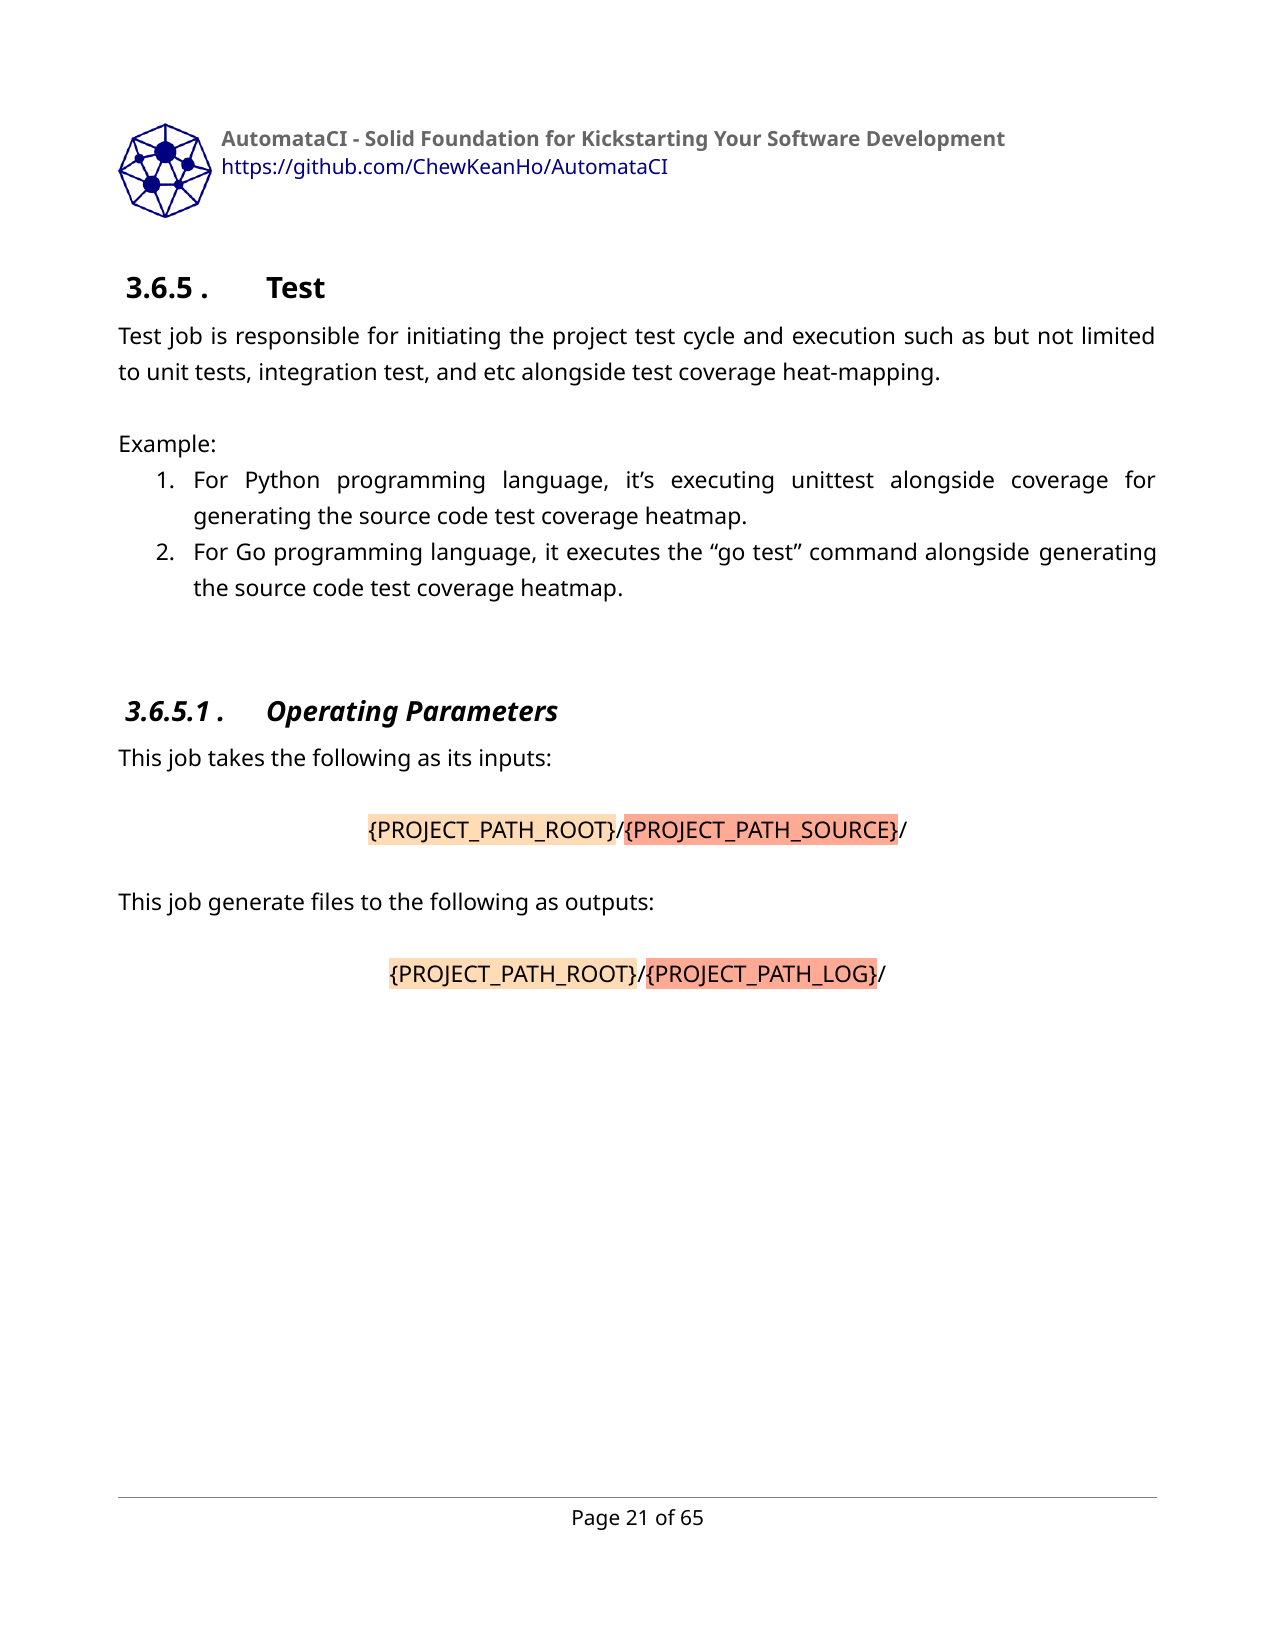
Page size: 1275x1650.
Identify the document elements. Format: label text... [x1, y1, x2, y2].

list For Python programming language, it’s executing unittest alongside coverage for generating the source code test coverage heatmap. [156, 464, 1157, 531]
text Test job is responsible for initiating the project test cycle and execution such as but not limited to unit tests, integration test, and etc alongside test coverage heat-mapping. [118, 320, 1157, 387]
subtitle Test [118, 267, 1157, 307]
text Example: [118, 428, 1157, 459]
text This job takes the following as its inputs: [118, 742, 1157, 773]
picture [118, 123, 212, 218]
text {PROJECT_PATH_ROOT}/{PROJECT_PATH_SOURCE}/ [118, 814, 1157, 845]
text {PROJECT_PATH_ROOT}/{PROJECT_PATH_LOG}/ [118, 958, 1157, 989]
subtitle Operating Parameters [118, 692, 1157, 729]
list For Go programming language, it executes the “go test” command alongside generating the source code test coverage heatmap. [156, 536, 1157, 603]
text This job generate files to the following as outputs: [118, 886, 1157, 917]
